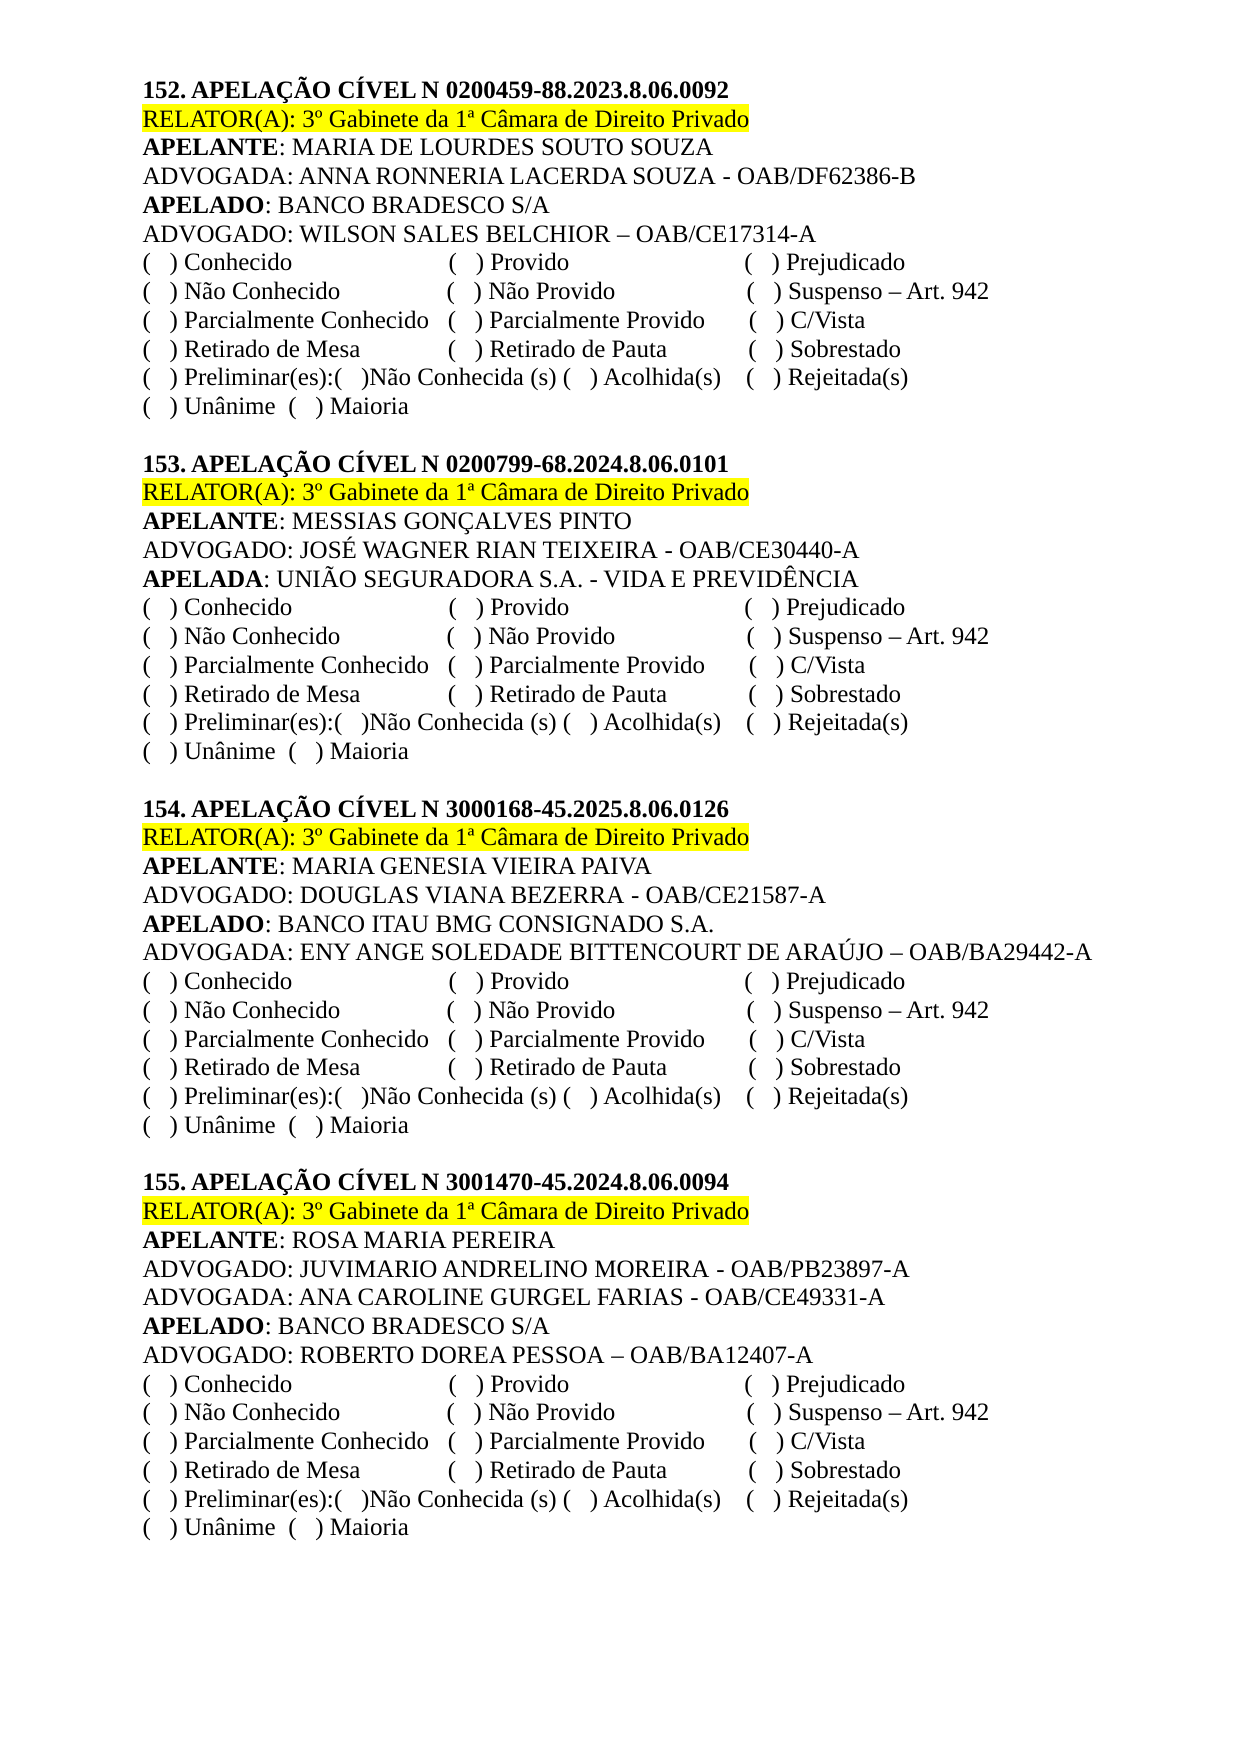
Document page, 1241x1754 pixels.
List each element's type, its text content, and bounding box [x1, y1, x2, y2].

text ( ) Retirado de Mesa ( ) Retirado de Pauta ( ) Sobrestado [142, 1455, 1158, 1484]
text ( ) Retirado de Mesa ( ) Retirado de Pauta ( ) Sobrestado [142, 1052, 1158, 1081]
text ( ) Não Conhecido ( ) Não Provido ( ) Suspenso – Art. 942 [142, 1397, 1158, 1426]
text ( ) Conhecido ( ) Provido ( ) Prejudicado [142, 966, 1141, 995]
text ( ) Retirado de Mesa ( ) Retirado de Pauta ( ) Sobrestado [142, 679, 1158, 707]
text ( ) Unânime ( ) Maioria 154. APELAÇÃO CÍVEL N 3000168-45.2025.8.06.0126 RELATOR(A): 3º Gabinete da 1ª Câmara de Direito Privado APELANTE: MARIA GENESIA VIEIRA PAIVA ADVOGADO: DOUGLAS VIANA BEZERRA - OAB/CE21587-A APELADO: BANCO ITAU BMG CONSIGNADO S.A. ADVOGADA: ENY ANGE SOLEDADE BITTENCOURT DE ARAÚJO – OAB/BA29442-A [142, 736, 1141, 966]
text ( ) Unânime ( ) Maioria 155. APELAÇÃO CÍVEL N 3001470-45.2024.8.06.0094 RELATOR(A): 3º Gabinete da 1ª Câmara de Direito Privado APELANTE: ROSA MARIA PEREIRA ADVOGADO: JUVIMARIO ANDRELINO MOREIRA - OAB/PB23897-A ADVOGADA: ANA CAROLINE GURGEL FARIAS - OAB/CE49331-A APELADO: BANCO BRADESCO S/A ADVOGADO: ROBERTO DOREA PESSOA – OAB/BA12407-A [142, 1110, 1141, 1369]
text ( ) Preliminar(es):( )Não Conhecida (s) ( ) Acolhida(s) ( ) Rejeitada(s) [142, 362, 1158, 391]
text ( ) Preliminar(es):( )Não Conhecida (s) ( ) Acolhida(s) ( ) Rejeitada(s) [142, 1484, 1158, 1512]
text ( ) Retirado de Mesa ( ) Retirado de Pauta ( ) Sobrestado [142, 334, 1158, 362]
text ( ) Preliminar(es):( )Não Conhecida (s) ( ) Acolhida(s) ( ) Rejeitada(s) [142, 707, 1158, 736]
text ( ) Não Conhecido ( ) Não Provido ( ) Suspenso – Art. 942 [142, 276, 1158, 305]
text ( ) Conhecido ( ) Provido ( ) Prejudicado [142, 247, 1141, 276]
text ( ) Parcialmente Conhecido ( ) Parcialmente Provido ( ) C/Vista [142, 1024, 1158, 1052]
text ( ) Unânime ( ) Maioria 153. APELAÇÃO CÍVEL N 0200799-68.2024.8.06.0101 RELATOR(A): 3º Gabinete da 1ª Câmara de Direito Privado APELANTE: MESSIAS GONÇALVES PINTO ADVOGADO: JOSÉ WAGNER RIAN TEIXEIRA - OAB/CE30440-A APELADA: UNIÃO SEGURADORA S.A. - VIDA E PREVIDÊNCIA [142, 391, 1141, 592]
text ( ) Não Conhecido ( ) Não Provido ( ) Suspenso – Art. 942 [142, 995, 1158, 1024]
text ( ) Parcialmente Conhecido ( ) Parcialmente Provido ( ) C/Vista [142, 650, 1158, 679]
text ( ) Conhecido ( ) Provido ( ) Prejudicado [142, 592, 1141, 621]
text ( ) Conhecido ( ) Provido ( ) Prejudicado [142, 1369, 1141, 1397]
text ( ) Parcialmente Conhecido ( ) Parcialmente Provido ( ) C/Vista [142, 305, 1158, 334]
text ( ) Não Conhecido ( ) Não Provido ( ) Suspenso – Art. 942 [142, 621, 1158, 650]
text ( ) Preliminar(es):( )Não Conhecida (s) ( ) Acolhida(s) ( ) Rejeitada(s) [142, 1081, 1158, 1110]
text ( ) Parcialmente Conhecido ( ) Parcialmente Provido ( ) C/Vista [142, 1426, 1158, 1455]
text 152. APELAÇÃO CÍVEL N 0200459-88.2023.8.06.0092 RELATOR(A): 3º Gabinete da 1ª Câmara de Direito Privado APELANTE: MARIA DE LOURDES SOUTO SOUZA ADVOGADA: ANNA RONNERIA LACERDA SOUZA - OAB/DF62386-B APELADO: BANCO BRADESCO S/A ADVOGADO: WILSON SALES BELCHIOR – OAB/CE17314-A [142, 75, 1141, 247]
text ( ) Unânime ( ) Maioria [142, 1512, 1141, 1599]
